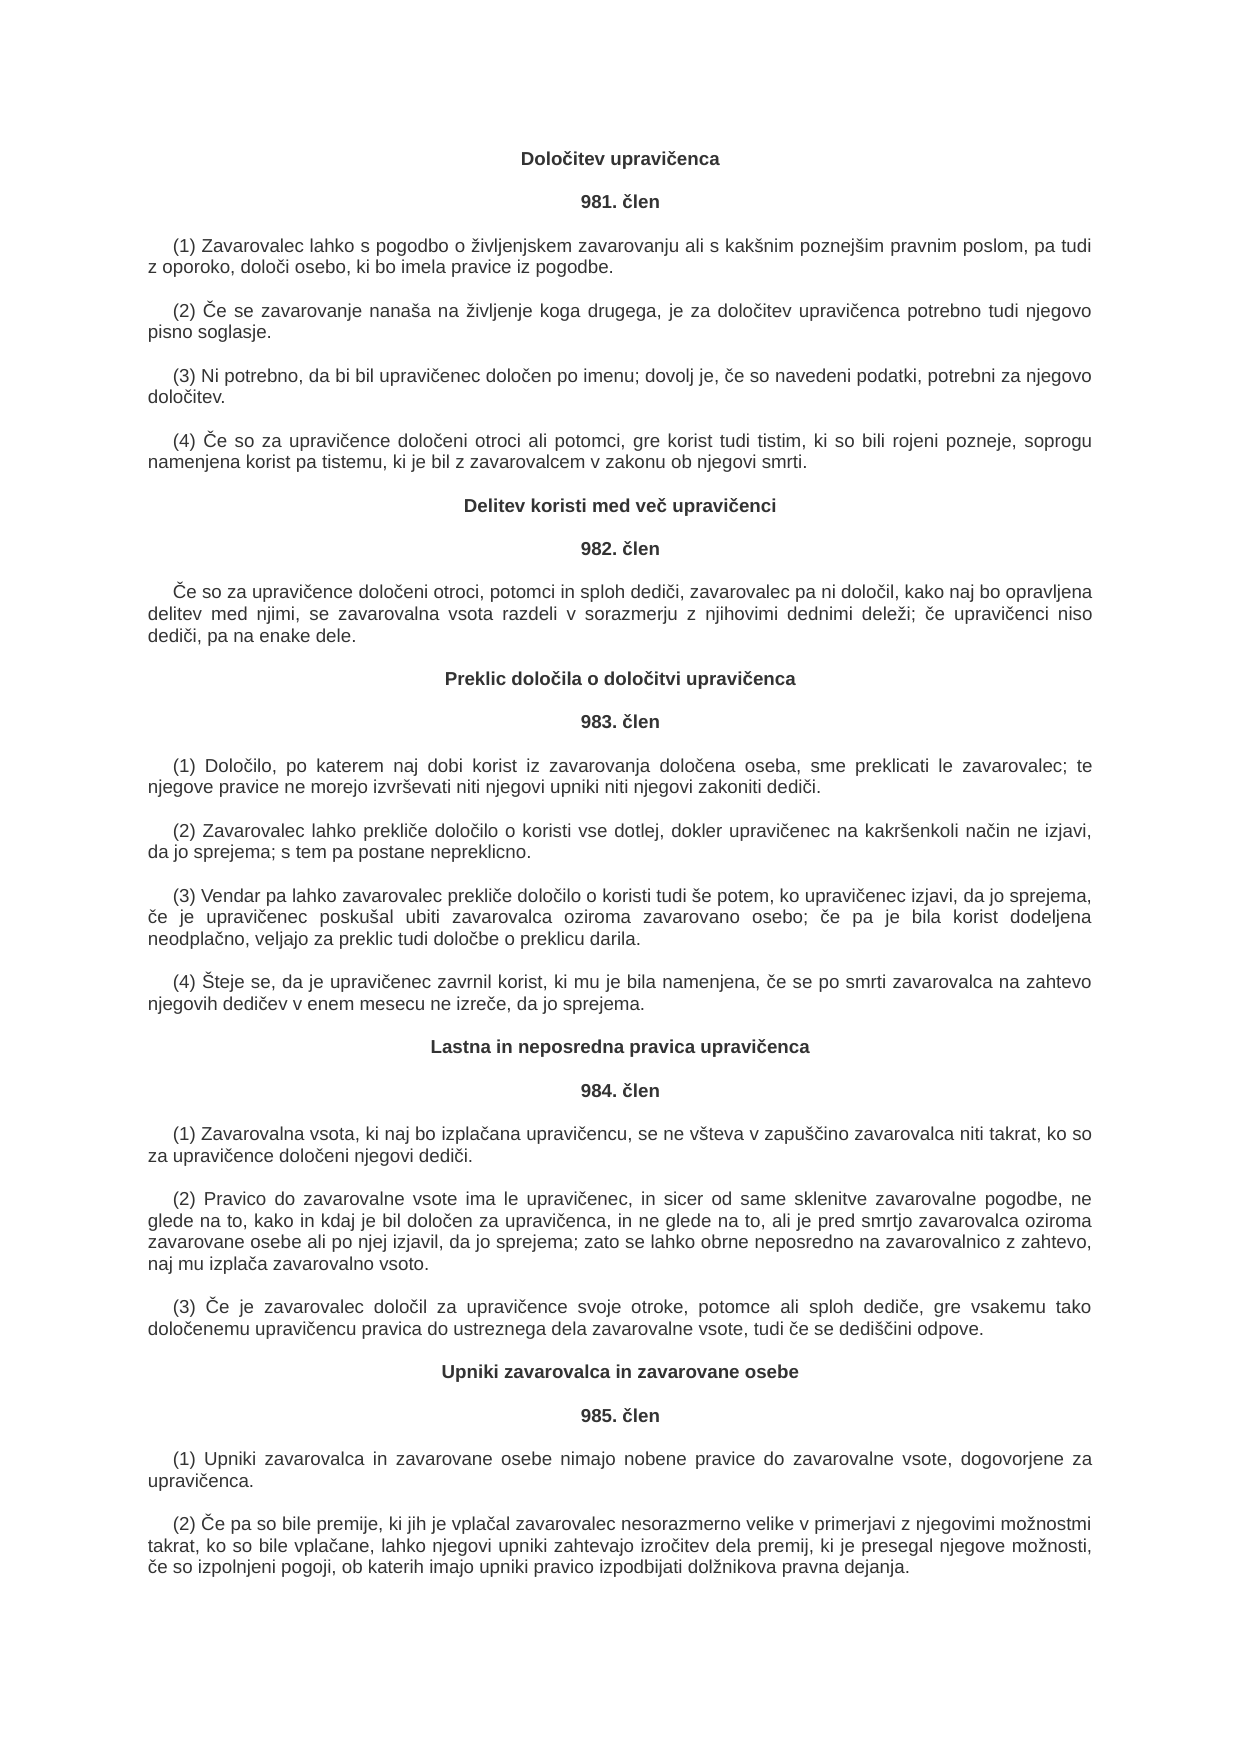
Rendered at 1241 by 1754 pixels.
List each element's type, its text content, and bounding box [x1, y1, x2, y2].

text (1) Zavarovalna vsota, ki naj bo izplačana upravičencu, se ne všteva v zapuščino zavarovalca niti takrat, ko so za upravičence določeni njegovi dediči. [148, 1123, 1093, 1166]
text (1) Zavarovalec lahko s pogodbo o življenjskem zavarovanju ali s kakšnim poznejšim pravnim poslom, pa tudi z oporoko, določi osebo, ki bo imela pravice iz pogodbe. [148, 234, 1093, 278]
text (2) Če se zavarovanje nanaša na življenje koga drugega, je za določitev upravičenca potrebno tudi njegovo pisno soglasje. [148, 299, 1093, 343]
text (2) Pravico do zavarovalne vsote ima le upravičenec, in sicer od same sklenitve zavarovalne pogodbe, ne glede na to, kako in kdaj je bil določen za upravičenca, in ne glede na to, ali je pred smrtjo zavarovalca oziroma zavarovane osebe ali po njej izjavil, da jo sprejema; zato se lahko obrne neposredno na zavarovalnico z zahtevo, naj mu izplača zavarovalno vsoto. [148, 1188, 1093, 1274]
text Preklic določila o določitvi upravičenca [148, 668, 1093, 689]
text Določitev upravičenca [148, 148, 1093, 169]
text 983. člen [148, 711, 1093, 733]
text Delitev koristi med več upravičenci [148, 494, 1093, 516]
text (4) Šteje se, da je upravičenec zavrnil korist, ki mu je bila namenjena, če se po smrti zavarovalca na zahtevo njegovih dedičev v enem mesecu ne izreče, da jo sprejema. [148, 971, 1093, 1014]
text Upniki zavarovalca in zavarovane osebe [148, 1361, 1093, 1383]
text (3) Ni potrebno, da bi bil upravičenec določen po imenu; dovolj je, če so navedeni podatki, potrebni za njegovo določitev. [148, 364, 1093, 408]
text (2) Zavarovalec lahko prekliče določilo o koristi vse dotlej, dokler upravičenec na kakršenkoli način ne izjavi, da jo sprejema; s tem pa postane nepreklicno. [148, 820, 1093, 863]
text (3) Če je zavarovalec določil za upravičence svoje otroke, potomce ali sploh dediče, gre vsakemu tako določenemu upravičencu pravica do ustreznega dela zavarovalne vsote, tudi če se dediščini odpove. [148, 1296, 1093, 1339]
text 985. člen [148, 1405, 1093, 1426]
text (1) Določilo, po katerem naj dobi korist iz zavarovanja določena oseba, sme preklicati le zavarovalec; te njegove pravice ne morejo izvrševati niti njegovi upniki niti njegovi zakoniti dediči. [148, 755, 1093, 798]
text (3) Vendar pa lahko zavarovalec prekliče določilo o koristi tudi še potem, ko upravičenec izjavi, da jo sprejema, če je upravičenec poskušal ubiti zavarovalca oziroma zavarovano osebo; če pa je bila korist dodeljena neodplačno, veljajo za preklic tudi določbe o preklicu darila. [148, 885, 1093, 949]
text 984. člen [148, 1080, 1093, 1101]
text 981. člen [148, 191, 1093, 213]
text (2) Če pa so bile premije, ki jih je vplačal zavarovalec nesorazmerno velike v primerjavi z njegovimi možnostmi takrat, ko so bile vplačane, lahko njegovi upniki zahtevajo izročitev dela premij, ki je presegal njegove možnosti, če so izpolnjeni pogoji, ob katerih imajo upniki pravico izpodbijati dolžnikova pravna dejanja. [148, 1513, 1093, 1578]
text (1) Upniki zavarovalca in zavarovane osebe nimajo nobene pravice do zavarovalne vsote, dogovorjene za upravičenca. [148, 1448, 1093, 1491]
text Lastna in neposredna pravica upravičenca [148, 1036, 1093, 1058]
text Če so za upravičence določeni otroci, potomci in sploh dediči, zavarovalec pa ni določil, kako naj bo opravljena delitev med njimi, se zavarovalna vsota razdeli v sorazmerju z njihovimi dednimi deleži; če upravičenci niso dediči, pa na enake dele. [148, 581, 1093, 646]
text (4) Če so za upravičence določeni otroci ali potomci, gre korist tudi tistim, ki so bili rojeni pozneje, soprogu namenjena korist pa tistemu, ki je bil z zavarovalcem v zakonu ob njegovi smrti. [148, 429, 1093, 473]
text 982. člen [148, 538, 1093, 559]
